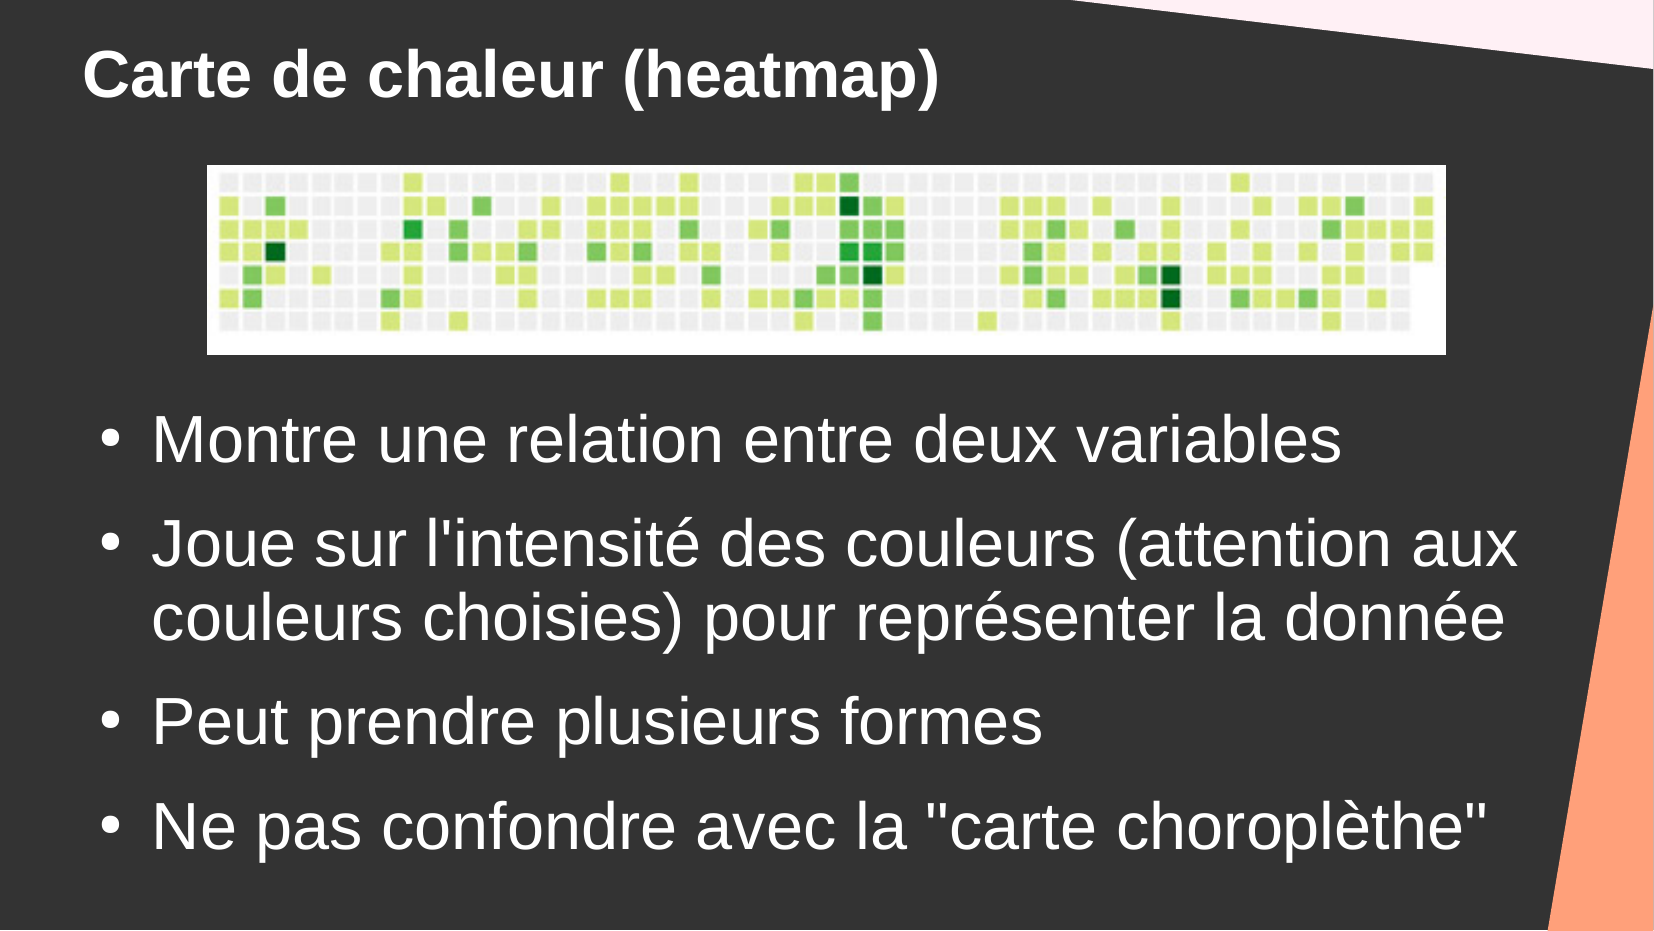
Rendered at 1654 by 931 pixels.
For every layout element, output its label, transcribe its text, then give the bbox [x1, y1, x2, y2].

picture [207, 165, 1446, 355]
text_box [1547, 300, 1654, 931]
text_box [1070, 0, 1654, 70]
title Carte de chaleur (heatmap) [82, 37, 1571, 115]
list Montre une relation entre deux variables Joue sur l'intensité des couleurs (attention aux couleurs choisies) pour représenter la donnée Peut prendre plusieurs formes Ne pas confondre avec la "carte choroplèthe" [80, 401, 1560, 931]
